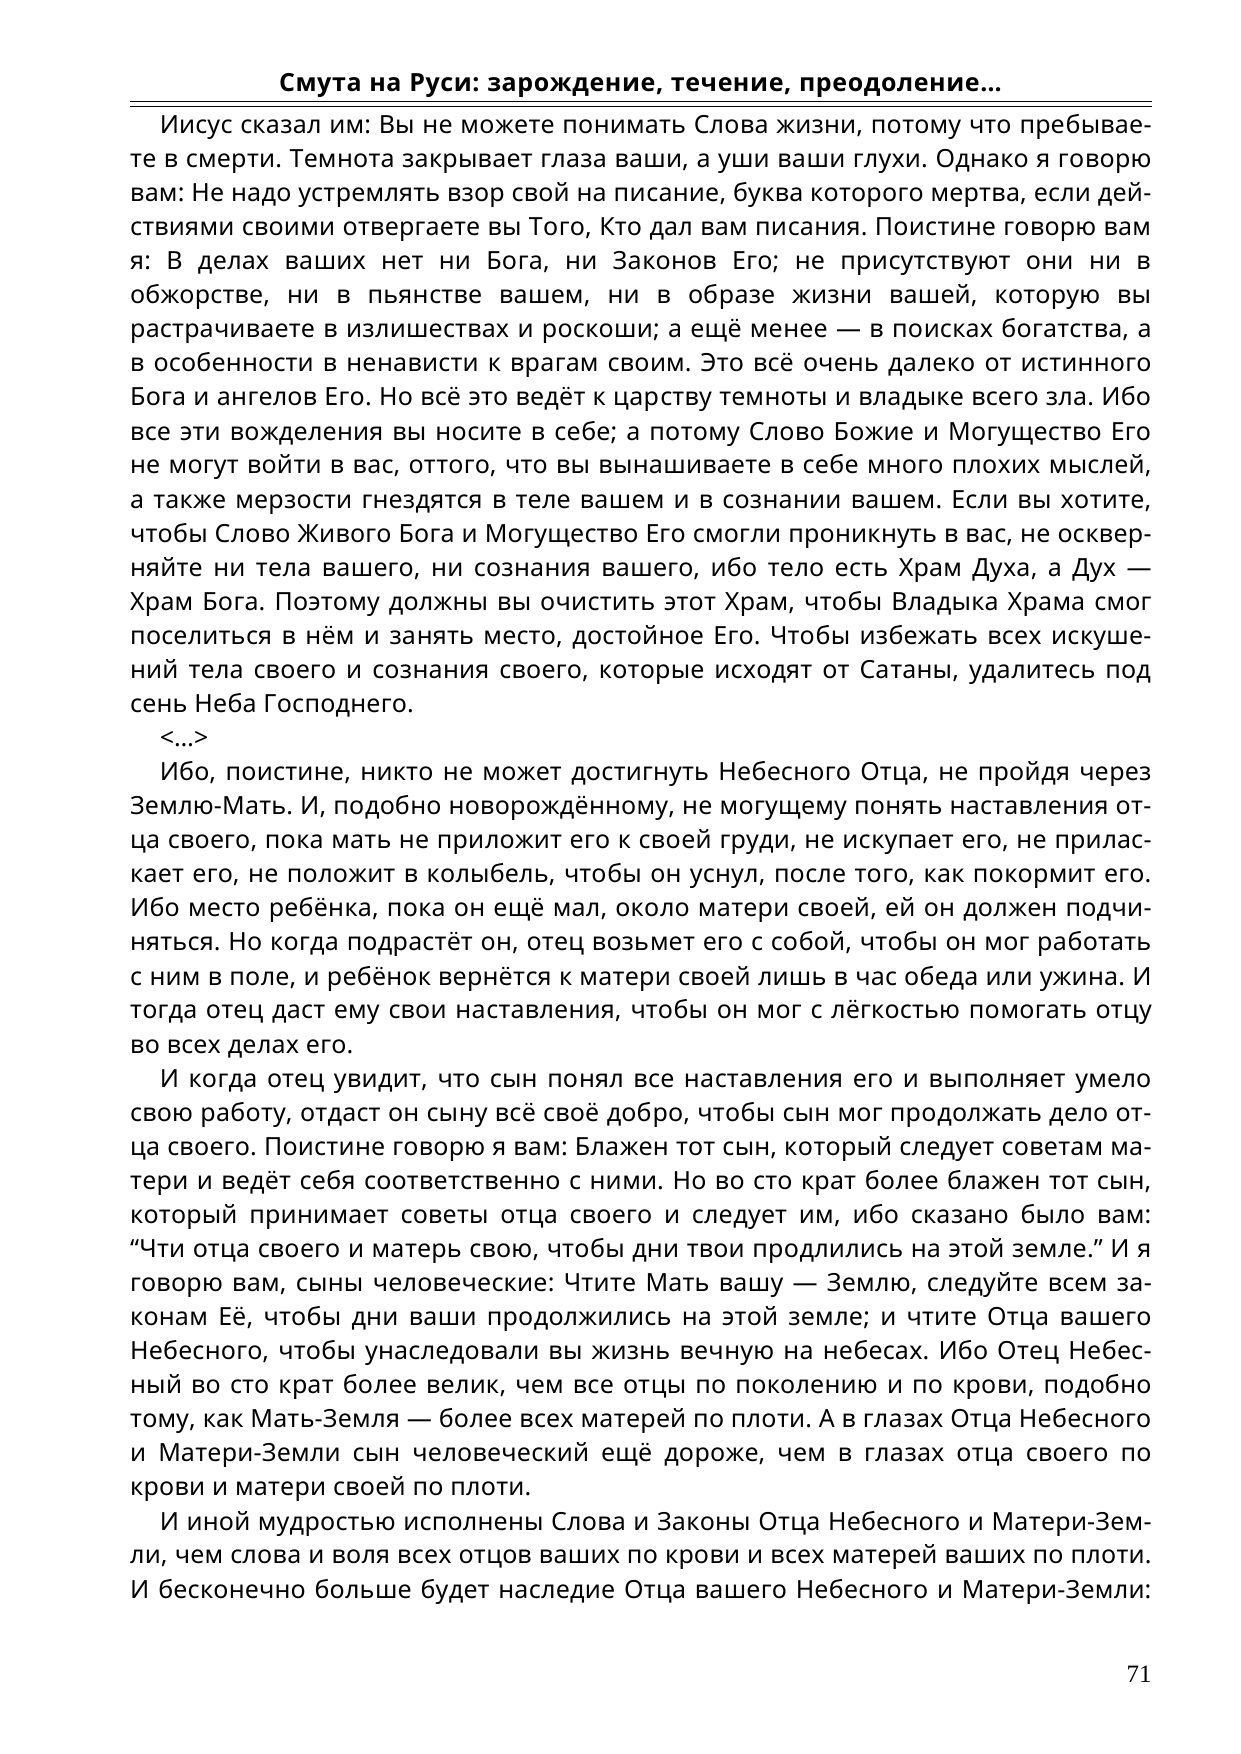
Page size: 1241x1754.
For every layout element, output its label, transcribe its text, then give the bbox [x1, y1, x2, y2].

text Ии­сус ска­зал им: Вы не мо­же­те по­ни­мать Сло­ва жиз­ни, по­тому что пре­бы­вае­те в смер­ти. Тем­но­та за­кры­ва­ет гла­за ва­ши, а уши ва­ши глу­хи. Однако я го­во­рю вам: Не на­до уст­рем­лять взор свой на пи­са­ние, бу­к­ва ко­то­ро­го мерт­ва, ес­ли дей­ст­вия­ми свои­ми от­вер­гае­те вы То­го, Кто дал вам пи­са­ния. По­ис­ти­не го­во­рю вам я: В де­лах ва­ших нет ни Бо­га, ни За­ко­нов Его; не при­сут­ст­ву­ют они ни в обжорстве, ни в пьян­ст­ве ва­шем, ни в об­ра­зе жиз­ни ва­шей, которую вы растрачиваете в из­ли­ше­ст­вах и рос­ко­ши; а ещё ме­нее — в по­ис­ках бо­гат­ст­ва, а в осо­бен­но­сти в не­на­вис­ти к вра­гам сво­им. Это всё очень да­ле­ко от ис­тин­но­го Бо­га и ан­ге­лов Его. Но всё это ведёт к цар­ст­ву тем­но­ты и вла­ды­ке все­го зла. Ибо все эти во­ж­де­ле­ния вы но­си­те в се­бе; а по­то­му Сло­во Бо­жие и Мо­гу­ще­ст­во Его не мо­гут вой­ти в вас, от­то­го, что вы вы­на­ши­вае­те в се­бе мно­го пло­хих мыс­лей, а так­же мер­зо­сти гнез­дят­ся в те­ле ва­шем и в соз­на­нии ва­шем. Ес­ли вы хо­ти­те, что­бы Сло­во Жи­во­го Бо­га и Мо­гу­ще­ст­во Его смог­ли про­ник­нуть в вас, не ос­к­вер­няй­те ни те­ла ва­ше­го, ни соз­на­ния ва­ше­го, ибо те­ло есть Храм Ду­ха, а Дух — Храм Бо­га. По­это­му долж­ны вы очи­стить этот Храм, что­бы Вла­ды­ка Хра­ма смог по­се­лить­ся в нём и за­нять ме­сто, дос­той­ное Его. Что­бы из­бе­жать всех ис­ку­ше­ний те­ла сво­его и соз­на­ния сво­его, ко­то­рые исходят от Са­та­ны, уда­ли­тесь под сень Не­ба Гос­под­не­го. [130, 107, 1152, 720]
text И ко­гда отец уви­дит, что сын по­нял все на­став­ле­ния его и вы­пол­ня­ет уме­ло свою ра­бо­ту, от­даст он сы­ну всё своё доб­ро, что­бы сын мог про­дол­жать де­ло от­ца сво­его. По­ис­ти­не го­во­рю я вам: Бла­жен тот сын, ко­то­рый сле­ду­ет со­ве­там ма­те­ри и ведёт се­бя со­от­вет­ст­вен­но с ни­ми. Но во сто крат бо­лее бла­жен тот сын, ко­то­рый при­ни­ма­ет со­ве­ты от­ца сво­его и сле­ду­ет им, ибо ска­за­но бы­ло вам: “Чти от­ца сво­его и ма­терь свою, что­бы дни твои про­дли­лись на этой зем­ле.” И я го­во­рю вам, сы­ны че­ло­ве­че­ские: Чти­те Мать ва­шу — Зем­лю, сле­дуй­те всем за­ко­нам Её, что­бы дни ва­ши про­дол­жи­лись на этой зем­ле; и чти­те От­ца ва­ше­го Не­бес­но­го, что­бы унас­ле­до­ва­ли вы жизнь веч­ную на не­бе­сах. Ибо Отец Не­бес­ный во сто крат бо­лее ве­лик, чем все от­цы по по­ко­ле­нию и по кро­ви, по­доб­но то­му, как Мать-Зем­ля — бо­лее всех ма­те­рей по пло­ти. А в гла­зах От­ца Не­бес­но­го и Ма­те­ри-Зем­ли сын че­ло­ве­че­ский ещё до­ро­же, чем в гла­зах от­ца сво­его по кро­ви и ма­те­ри сво­ей по пло­ти. [130, 1060, 1152, 1503]
text И иной муд­ро­стью ис­пол­не­ны Сло­ва и За­ко­ны От­ца Не­бес­но­го и Ма­те­ри-Зем­ли, чем сло­ва и во­ля всех от­цов ва­ших по кро­ви и всех ма­те­рей ва­ших по пло­ти. И бес­ко­неч­но боль­ше бу­дет на­сле­дие От­ца ва­ше­го Не­бес­но­го и Ма­те­ри-Зем­ли: [130, 1503, 1152, 1605]
text <…> [130, 720, 1152, 754]
text Ибо, по­ис­ти­не, ни­кто не мо­жет дос­тиг­нуть Не­бес­но­го От­ца, не прой­дя че­рез Зем­лю-Мать. И, по­доб­но но­во­рождённо­му, не мо­гу­ще­му по­нять на­став­ле­ния от­ца сво­его, по­ка мать не при­ло­жит его к сво­ей гру­ди, не ис­ку­па­ет его, не при­лас­ка­ет его, не по­ло­жит в ко­лы­бель, что­бы он ус­нул, по­сле то­го, как по­кор­мит его. Ибо ме­сто ребён­ка, по­ка он ещё мал, око­ло ма­те­ри сво­ей, ей он дол­жен под­чи­нять­ся. Но ко­гда под­растёт он, отец возь­мет его с со­бой, что­бы он мог ра­бо­тать с ним в по­ле, и ребёнок вернёт­ся к ма­те­ри сво­ей лишь в час обе­да или ужи­на. И то­гда отец даст ему свои на­став­ле­ния, что­бы он мог с лёгкостью по­мо­гать от­цу во всех де­лах его. [130, 754, 1152, 1060]
